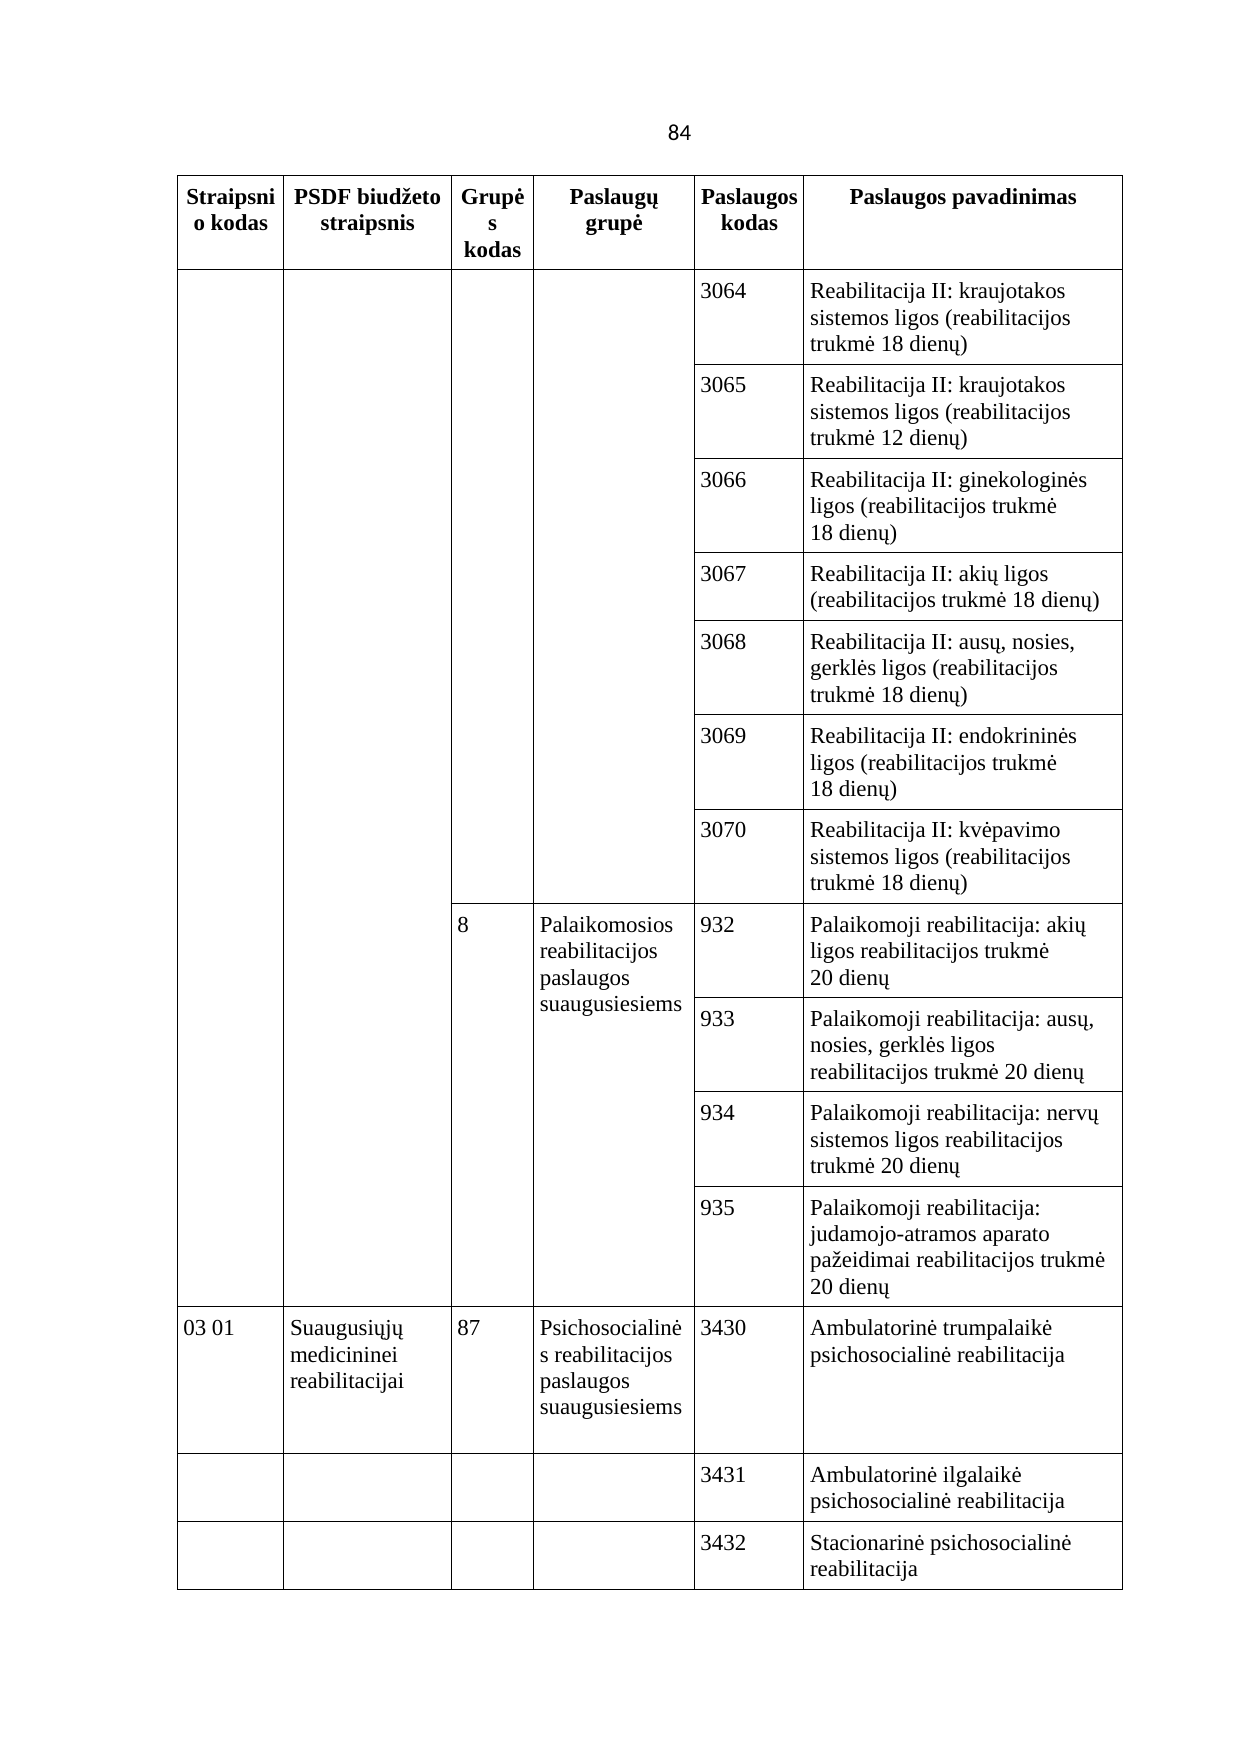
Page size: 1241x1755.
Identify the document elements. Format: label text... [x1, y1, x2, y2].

table_cell Reabilitacija II: akių ligos (reabilitacijos trukmė 18 dienų) [804, 553, 1122, 620]
table_cell Suaugusiųjų medicininei reabilitacijai [284, 1307, 451, 1453]
table_cell Ambulatorinė ilgalaikė psichosocialinė reabilitacija [804, 1454, 1122, 1521]
table_cell [452, 620, 533, 714]
table_cell Palaikomoji reabilitacija: ausų, nosies, gerklės ligos reabilitacijos trukmė 20 dienų [804, 998, 1122, 1091]
table_cell [452, 714, 533, 808]
table_cell 3067 [695, 553, 803, 620]
table_cell [452, 364, 533, 458]
table_header Paslaugų grupė [534, 176, 694, 269]
table_header PSDF biudžeto straipsnis [284, 176, 451, 269]
table_cell [284, 458, 451, 552]
table_cell [452, 270, 533, 363]
table_cell [178, 1186, 283, 1306]
table_cell 3069 [695, 715, 803, 808]
table_header Paslaugos pavadinimas [804, 176, 1122, 269]
table_cell 3066 [695, 459, 803, 552]
table_cell [452, 997, 533, 1091]
table_cell 3065 [695, 365, 803, 458]
table_cell Stacionarinė psichosocialinė reabilitacija [804, 1522, 1122, 1589]
table_cell [534, 1522, 694, 1589]
table_cell [284, 1522, 451, 1589]
table_cell [534, 620, 694, 714]
table_cell 87 [452, 1307, 533, 1453]
table_cell [284, 903, 451, 997]
table_cell [178, 458, 283, 552]
table_cell [534, 270, 694, 363]
table_cell [534, 1091, 694, 1186]
table_cell Ambulatorinė trumpalaikė psichosocialinė reabilitacija [804, 1307, 1122, 1453]
table_cell Reabilitacija II: kraujotakos sistemos ligos (reabilitacijos trukmė 12 dienų) [804, 365, 1122, 458]
table_header Grupės kodas [452, 176, 533, 269]
table_cell 935 [695, 1187, 803, 1306]
table_cell [284, 620, 451, 714]
table_cell [534, 552, 694, 620]
table_cell Reabilitacija II: ginekologinės ligos (reabilitacijos trukmė 18 dienų) [804, 459, 1122, 552]
table_cell [178, 997, 283, 1091]
table_cell [178, 1091, 283, 1186]
table_cell [534, 364, 694, 458]
table_cell [284, 997, 451, 1091]
table_header Paslaugos kodas [695, 176, 803, 269]
table_cell 03 01 [178, 1307, 283, 1453]
table_cell 3430 [695, 1307, 803, 1453]
table_cell [534, 1186, 694, 1306]
table_cell Reabilitacija II: ausų, nosies, gerklės ligos (reabilitacijos trukmė 18 dienų) [804, 621, 1122, 714]
table_cell [534, 1454, 694, 1521]
table_cell 3070 [695, 810, 803, 903]
table_cell [284, 714, 451, 808]
table_cell [178, 270, 283, 363]
table_cell [284, 1454, 451, 1521]
table_cell [284, 1091, 451, 1186]
table_header Straipsnio kodas [178, 176, 283, 269]
table_cell Palaikomoji reabilitacija: akių ligos reabilitacijos trukmė 20 dienų [804, 904, 1122, 997]
table_cell [178, 1454, 283, 1521]
table_cell [178, 809, 283, 903]
table_cell [452, 1454, 533, 1521]
table_cell Psichosocialinės reabilitacijos paslaugos suaugusiesiems [534, 1307, 694, 1453]
table_cell [534, 458, 694, 552]
table_cell [452, 809, 533, 903]
table_cell 933 [695, 998, 803, 1091]
table_cell [284, 809, 451, 903]
table_cell [178, 903, 283, 997]
table_cell 932 [695, 904, 803, 997]
table_cell [178, 552, 283, 620]
table_cell [452, 552, 533, 620]
table_cell [178, 1522, 283, 1589]
table_cell Palaikomoji reabilitacija: nervų sistemos ligos reabilitacijos trukmė 20 dienų [804, 1092, 1122, 1186]
table_cell [178, 620, 283, 714]
table_cell Palaikomoji reabilitacija: judamojo-atramos aparato pažeidimai reabilitacijos trukmė 20 dienų [804, 1187, 1122, 1306]
table_cell Reabilitacija II: kvėpavimo sistemos ligos (reabilitacijos trukmė 18 dienų) [804, 810, 1122, 903]
table_cell 934 [695, 1092, 803, 1186]
table_cell [178, 364, 283, 458]
table_cell [534, 809, 694, 903]
table_cell 3432 [695, 1522, 803, 1589]
table_cell [284, 364, 451, 458]
table_cell [178, 714, 283, 808]
table_cell [284, 552, 451, 620]
table_cell Palaikomosios reabilitacijos paslaugos suaugusiesiems [534, 904, 694, 1091]
table_cell Reabilitacija II: endokrininės ligos (reabilitacijos trukmė 18 dienų) [804, 715, 1122, 808]
table_cell [452, 458, 533, 552]
table_cell 3064 [695, 270, 803, 363]
table_cell [452, 1522, 533, 1589]
table_cell [534, 714, 694, 808]
table_cell Reabilitacija II: kraujotakos sistemos ligos (reabilitacijos trukmė 18 dienų) [804, 270, 1122, 363]
table_cell [284, 1186, 451, 1306]
table_cell [284, 270, 451, 363]
table_cell [452, 1091, 533, 1186]
table_cell 8 [452, 904, 533, 997]
table_cell 3431 [695, 1454, 803, 1521]
table_cell [452, 1186, 533, 1306]
table_cell 3068 [695, 621, 803, 714]
